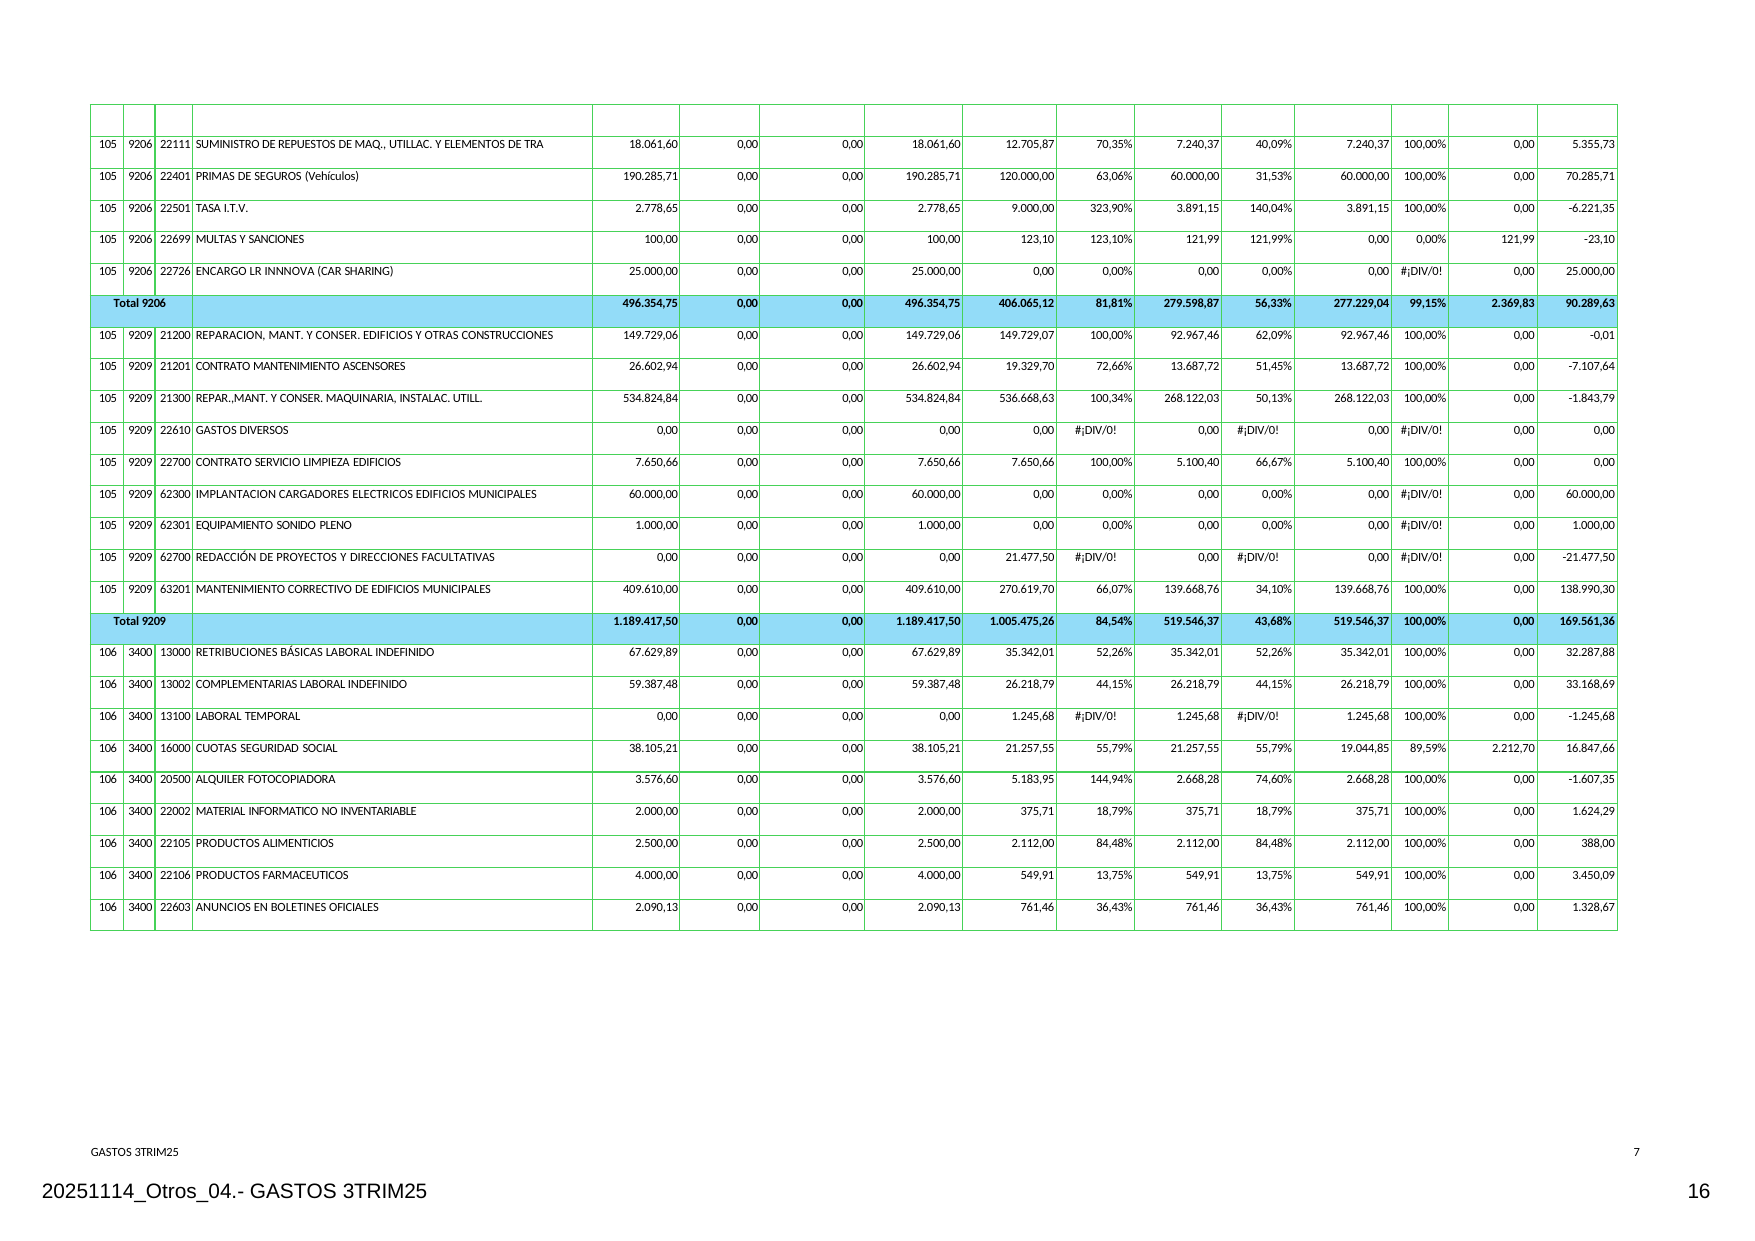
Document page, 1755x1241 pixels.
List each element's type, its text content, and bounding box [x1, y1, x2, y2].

table_cell ALQUILER FOTOCOPIADORA [193, 773, 592, 803]
table_cell 62,09% [1222, 328, 1294, 358]
table_cell 21200 [156, 328, 192, 358]
table_cell 67.629,89 [865, 645, 962, 676]
table_cell 0,00 [1449, 645, 1537, 676]
table_cell 9209 [124, 582, 154, 613]
table_cell 0,00 [1449, 804, 1537, 835]
table_cell 120.000,00 [963, 169, 1056, 199]
table_cell -23,10 [1538, 232, 1617, 263]
table_cell 36,43% [1222, 900, 1294, 930]
table_cell 66,67% [1222, 455, 1294, 485]
table_cell 3400 [124, 868, 154, 898]
table_cell 32.287,88 [1538, 645, 1617, 676]
table_cell 9206 [124, 232, 154, 263]
table_cell 100,00 [865, 232, 962, 263]
table_cell 0,00 [680, 773, 759, 803]
table_cell 105 [91, 455, 123, 485]
table_cell 0,00 [760, 582, 864, 613]
table_cell 4.000,00 [593, 868, 679, 898]
table_cell 0,00 [760, 550, 864, 581]
table_cell 13.687,72 [1295, 359, 1391, 390]
table_cell #¡DIV/0! [1222, 709, 1294, 740]
table_cell 105 [91, 137, 123, 168]
table_cell 100,00% [1392, 709, 1448, 740]
table_cell 375,71 [963, 804, 1056, 835]
table_cell 100,00% [1392, 201, 1448, 231]
table_cell 100,34% [1057, 391, 1134, 422]
table_cell 0,00 [1135, 264, 1221, 295]
table_cell 2.369,83 [1449, 296, 1537, 327]
table_cell 0,00 [680, 709, 759, 740]
table_cell 0,00 [680, 645, 759, 676]
table_cell 9209 [124, 550, 154, 581]
table_cell 0,00 [680, 296, 759, 327]
table_cell 99,15% [1392, 296, 1448, 327]
table_cell 106 [91, 868, 123, 898]
table_cell 761,46 [1135, 900, 1221, 930]
table_cell 0,00 [680, 391, 759, 422]
table_cell 0,00% [1222, 264, 1294, 295]
table_cell 0,00 [1449, 455, 1537, 485]
table_cell 0,00 [760, 614, 864, 644]
table_cell 22105 [156, 836, 192, 867]
table_cell 0,00 [1449, 391, 1537, 422]
table_cell 2.112,00 [963, 836, 1056, 867]
table_cell 519.546,37 [1135, 614, 1221, 644]
table_cell 0,00 [1135, 518, 1221, 549]
table_cell 92.967,46 [1135, 328, 1221, 358]
table_cell 106 [91, 773, 123, 803]
table_cell 22610 [156, 423, 192, 454]
table_cell 105 [91, 582, 123, 613]
table_cell 0,00 [760, 137, 864, 168]
table_cell 0,00% [1057, 264, 1134, 295]
table_cell 2.668,28 [1135, 773, 1221, 803]
table_cell 84,48% [1057, 836, 1134, 867]
table_cell 0,00 [680, 741, 759, 771]
table_cell 38.105,21 [865, 741, 962, 771]
table_cell 169.561,36 [1538, 614, 1617, 644]
table_cell 70.285,71 [1538, 169, 1617, 199]
table_cell 60.000,00 [1295, 169, 1391, 199]
table_cell 9209 [124, 359, 154, 390]
table_cell 3400 [124, 773, 154, 803]
table_cell 0,00 [760, 518, 864, 549]
table_cell 3400 [124, 709, 154, 740]
table_cell 0,00 [760, 645, 864, 676]
table_cell 0,00 [760, 773, 864, 803]
table_cell 0,00 [680, 677, 759, 708]
table_cell 100,00% [1392, 391, 1448, 422]
table_cell 44,15% [1057, 677, 1134, 708]
table_cell [193, 614, 592, 644]
table_cell 9209 [124, 328, 154, 358]
table_cell 9206 [124, 169, 154, 199]
table_cell 268.122,03 [1135, 391, 1221, 422]
table_cell 0,00 [963, 264, 1056, 295]
table_cell 19.044,85 [1295, 741, 1391, 771]
table_cell 0,00 [760, 423, 864, 454]
table_cell 13000 [156, 645, 192, 676]
table_cell 70,35% [1057, 137, 1134, 168]
table_cell #¡DIV/0! [1057, 423, 1134, 454]
table_cell PRIMAS DE SEGUROS (Vehículos) [193, 169, 592, 199]
table_cell 105 [91, 486, 123, 517]
table_cell -1.607,35 [1538, 773, 1617, 803]
table_cell 2.000,00 [865, 804, 962, 835]
table_cell 7.240,37 [1295, 137, 1391, 168]
table_cell 0,00 [1449, 201, 1537, 231]
table_cell 0,00 [760, 900, 864, 930]
table_cell 144,94% [1057, 773, 1134, 803]
table_cell 16000 [156, 741, 192, 771]
table_cell [156, 105, 192, 136]
table_cell TASA I.T.V. [193, 201, 592, 231]
table_cell 59.387,48 [865, 677, 962, 708]
table_cell CONTRATO MANTENIMIENTO ASCENSORES [193, 359, 592, 390]
table_cell 84,48% [1222, 836, 1294, 867]
table_cell 149.729,06 [865, 328, 962, 358]
table_cell COMPLEMENTARIAS LABORAL INDEFINIDO [193, 677, 592, 708]
table_cell 50,13% [1222, 391, 1294, 422]
table_cell 105 [91, 328, 123, 358]
table_cell 0,00 [760, 169, 864, 199]
table_cell 5.100,40 [1135, 455, 1221, 485]
table_cell 105 [91, 264, 123, 295]
table_cell 149.729,07 [963, 328, 1056, 358]
table_cell 139.668,76 [1295, 582, 1391, 613]
table_cell #¡DIV/0! [1392, 264, 1448, 295]
table_cell 2.112,00 [1295, 836, 1391, 867]
table_cell 26.218,79 [1135, 677, 1221, 708]
table_cell 9206 [124, 201, 154, 231]
table_cell 16.847,66 [1538, 741, 1617, 771]
table_cell 375,71 [1295, 804, 1391, 835]
table_cell 0,00 [1449, 264, 1537, 295]
table_cell 74,60% [1222, 773, 1294, 803]
table_cell [680, 105, 759, 136]
table_cell [193, 296, 592, 327]
table_cell 3400 [124, 645, 154, 676]
table_cell 0,00 [963, 518, 1056, 549]
table_cell EQUIPAMIENTO SONIDO PLENO [193, 518, 592, 549]
table_cell 9.000,00 [963, 201, 1056, 231]
table_cell #¡DIV/0! [1392, 550, 1448, 581]
table_cell MULTAS Y SANCIONES [193, 232, 592, 263]
table_cell 26.602,94 [593, 359, 679, 390]
table_cell 536.668,63 [963, 391, 1056, 422]
table_cell 56,33% [1222, 296, 1294, 327]
table_cell 100,00% [1057, 328, 1134, 358]
table_cell 105 [91, 518, 123, 549]
table_cell 100,00% [1392, 328, 1448, 358]
table_cell PRODUCTOS ALIMENTICIOS [193, 836, 592, 867]
table_cell 55,79% [1057, 741, 1134, 771]
table_cell 0,00 [1449, 836, 1537, 867]
table_cell 105 [91, 423, 123, 454]
table_cell 0,00 [865, 550, 962, 581]
table_cell 534.824,84 [865, 391, 962, 422]
table_cell 90.289,63 [1538, 296, 1617, 327]
table_cell 409.610,00 [593, 582, 679, 613]
table_cell REDACCIÓN DE PROYECTOS Y DIRECCIONES FACULTATIVAS [193, 550, 592, 581]
table_cell 7.650,66 [963, 455, 1056, 485]
table_cell 0,00 [1449, 550, 1537, 581]
table_cell 3400 [124, 741, 154, 771]
table_cell 9209 [124, 455, 154, 485]
table_cell 2.668,28 [1295, 773, 1391, 803]
table_cell 1.328,67 [1538, 900, 1617, 930]
table_cell 2.500,00 [593, 836, 679, 867]
table_cell 13,75% [1222, 868, 1294, 898]
table_cell 0,00 [1449, 773, 1537, 803]
table_cell 106 [91, 804, 123, 835]
table_cell 2.778,65 [865, 201, 962, 231]
table_cell 0,00 [680, 455, 759, 485]
table_cell 100,00% [1392, 900, 1448, 930]
table_cell 5.100,40 [1295, 455, 1391, 485]
table_cell 0,00 [1538, 423, 1617, 454]
table_cell 100,00% [1392, 677, 1448, 708]
table_cell 0,00 [680, 264, 759, 295]
table_cell 0,00 [680, 232, 759, 263]
table_cell 0,00 [963, 423, 1056, 454]
table_cell 534.824,84 [593, 391, 679, 422]
table_cell 0,00 [1295, 232, 1391, 263]
table_cell 549,91 [963, 868, 1056, 898]
table_cell 268.122,03 [1295, 391, 1391, 422]
table_cell 12.705,87 [963, 137, 1056, 168]
table_cell 22401 [156, 169, 192, 199]
table_cell 123,10% [1057, 232, 1134, 263]
table_cell 106 [91, 677, 123, 708]
table_cell 35.342,01 [1135, 645, 1221, 676]
table_cell 2.500,00 [865, 836, 962, 867]
table_cell [1135, 105, 1221, 136]
table_cell 26.218,79 [963, 677, 1056, 708]
table_cell 0,00 [865, 423, 962, 454]
table_cell 25.000,00 [1538, 264, 1617, 295]
table_cell 13.687,72 [1135, 359, 1221, 390]
table_cell -7.107,64 [1538, 359, 1617, 390]
table_cell 106 [91, 741, 123, 771]
table_cell 0,00 [1449, 169, 1537, 199]
table_cell 0,00% [1222, 518, 1294, 549]
table_cell 0,00 [680, 486, 759, 517]
table_cell 92.967,46 [1295, 328, 1391, 358]
table_cell 0,00 [1449, 582, 1537, 613]
table_cell 100,00% [1392, 773, 1448, 803]
table_cell 0,00 [1449, 328, 1537, 358]
table_cell 35.342,01 [1295, 645, 1391, 676]
table_cell 190.285,71 [593, 169, 679, 199]
table_cell 18,79% [1057, 804, 1134, 835]
table_cell 34,10% [1222, 582, 1294, 613]
table_cell 35.342,01 [963, 645, 1056, 676]
table_cell ENCARGO LR INNNOVA (CAR SHARING) [193, 264, 592, 295]
table_cell 7.650,66 [593, 455, 679, 485]
table_cell 59.387,48 [593, 677, 679, 708]
table_cell 43,68% [1222, 614, 1294, 644]
table_cell 0,00 [1295, 550, 1391, 581]
table_cell 0,00 [760, 677, 864, 708]
table_cell 496.354,75 [593, 296, 679, 327]
table_cell 9206 [124, 137, 154, 168]
table_cell 3.891,15 [1135, 201, 1221, 231]
table_cell [193, 105, 592, 136]
table_cell 0,00 [1449, 359, 1537, 390]
table_cell [1392, 105, 1448, 136]
table_cell 121,99 [1449, 232, 1537, 263]
table_cell 4.000,00 [865, 868, 962, 898]
table_cell 13002 [156, 677, 192, 708]
table_cell 3.576,60 [865, 773, 962, 803]
table_cell 3400 [124, 677, 154, 708]
table_cell 55,79% [1222, 741, 1294, 771]
table_cell 2.778,65 [593, 201, 679, 231]
table_cell -0,01 [1538, 328, 1617, 358]
table_cell 375,71 [1135, 804, 1221, 835]
table_cell CUOTAS SEGURIDAD SOCIAL [193, 741, 592, 771]
table_cell 3.576,60 [593, 773, 679, 803]
table_cell 0,00 [760, 328, 864, 358]
table_cell 3.891,15 [1295, 201, 1391, 231]
table_cell 7.650,66 [865, 455, 962, 485]
table_cell 5.183,95 [963, 773, 1056, 803]
table_cell 0,00 [1295, 518, 1391, 549]
table_cell 100,00% [1392, 868, 1448, 898]
table_cell 31,53% [1222, 169, 1294, 199]
table_cell 100,00% [1392, 614, 1448, 644]
table_cell 3.450,09 [1538, 868, 1617, 898]
table_cell 277.229,04 [1295, 296, 1391, 327]
table_cell 0,00 [1449, 677, 1537, 708]
table_cell 60.000,00 [1538, 486, 1617, 517]
table_cell 100,00% [1392, 359, 1448, 390]
table_cell 0,00 [760, 486, 864, 517]
table_cell 3400 [124, 804, 154, 835]
table_cell 0,00 [1295, 264, 1391, 295]
table_cell 2.112,00 [1135, 836, 1221, 867]
table_cell 0,00 [1449, 423, 1537, 454]
table_cell 140,04% [1222, 201, 1294, 231]
table_cell 1.189.417,50 [865, 614, 962, 644]
table_cell 1.000,00 [865, 518, 962, 549]
table_cell 100,00% [1392, 455, 1448, 485]
table_cell 0,00 [760, 836, 864, 867]
table_cell 9209 [124, 486, 154, 517]
table_cell 121,99% [1222, 232, 1294, 263]
table_cell 105 [91, 201, 123, 231]
table_cell 66,07% [1057, 582, 1134, 613]
table_cell 0,00 [680, 900, 759, 930]
table_cell 13,75% [1057, 868, 1134, 898]
table_cell 105 [91, 232, 123, 263]
table_cell [1449, 105, 1537, 136]
table_cell 22106 [156, 868, 192, 898]
table_cell [593, 105, 679, 136]
table_cell 60.000,00 [865, 486, 962, 517]
table_cell 100,00 [593, 232, 679, 263]
table_cell 0,00 [1538, 455, 1617, 485]
table_cell 25.000,00 [593, 264, 679, 295]
table_cell IMPLANTACION CARGADORES ELECTRICOS EDIFICIOS MUNICIPALES [193, 486, 592, 517]
table_cell 105 [91, 359, 123, 390]
table_cell CONTRATO SERVICIO LIMPIEZA EDIFICIOS [193, 455, 592, 485]
table_cell 1.245,68 [1295, 709, 1391, 740]
table_cell 0,00 [1449, 868, 1537, 898]
table_cell ANUNCIOS EN BOLETINES OFICIALES [193, 900, 592, 930]
table_cell 106 [91, 836, 123, 867]
table_cell 52,26% [1057, 645, 1134, 676]
table_cell [124, 105, 154, 136]
table_cell 105 [91, 391, 123, 422]
table_cell 406.065,12 [963, 296, 1056, 327]
table_cell 190.285,71 [865, 169, 962, 199]
table_cell 0,00 [680, 328, 759, 358]
table_cell 0,00 [865, 709, 962, 740]
table_cell 0,00 [760, 868, 864, 898]
table_cell 0,00 [593, 550, 679, 581]
table_cell 100,00% [1392, 137, 1448, 168]
table_cell 81,81% [1057, 296, 1134, 327]
table_cell #¡DIV/0! [1392, 423, 1448, 454]
table_cell 496.354,75 [865, 296, 962, 327]
table_cell 22726 [156, 264, 192, 295]
table_cell RETRIBUCIONES BÁSICAS LABORAL INDEFINIDO [193, 645, 592, 676]
table_cell 761,46 [1295, 900, 1391, 930]
table_cell 9209 [124, 391, 154, 422]
table_cell 0,00 [1135, 486, 1221, 517]
table_cell 22603 [156, 900, 192, 930]
table_cell 22699 [156, 232, 192, 263]
table_cell 0,00 [680, 804, 759, 835]
table_cell 100,00% [1392, 582, 1448, 613]
table_cell 33.168,69 [1538, 677, 1617, 708]
table_cell 100,00% [1057, 455, 1134, 485]
table_cell SUMINISTRO DE REPUESTOS DE MAQ., UTILLAC. Y ELEMENTOS DE TRA [193, 137, 592, 168]
table_cell 323,90% [1057, 201, 1134, 231]
table_cell #¡DIV/0! [1222, 423, 1294, 454]
table_cell 0,00 [1449, 518, 1537, 549]
table_cell 2.090,13 [593, 900, 679, 930]
table_cell 0,00 [680, 550, 759, 581]
table_cell 100,00% [1392, 804, 1448, 835]
table_cell 0,00 [680, 518, 759, 549]
table_cell 1.005.475,26 [963, 614, 1056, 644]
table_cell 2.212,70 [1449, 741, 1537, 771]
table_cell 123,10 [963, 232, 1056, 263]
table_cell 0,00 [1135, 423, 1221, 454]
table_cell 13100 [156, 709, 192, 740]
table_cell 0,00 [680, 201, 759, 231]
table_cell 21.477,50 [963, 550, 1056, 581]
table_cell 105 [91, 169, 123, 199]
table_cell 1.000,00 [593, 518, 679, 549]
table_cell -1.843,79 [1538, 391, 1617, 422]
table_cell #¡DIV/0! [1222, 550, 1294, 581]
table_cell 0,00 [760, 455, 864, 485]
table_cell [760, 105, 864, 136]
table_cell 100,00% [1392, 645, 1448, 676]
table_cell 63,06% [1057, 169, 1134, 199]
table_cell 2.090,13 [865, 900, 962, 930]
table_cell 0,00% [1057, 518, 1134, 549]
table_cell [963, 105, 1056, 136]
table_cell 121,99 [1135, 232, 1221, 263]
table_cell 22501 [156, 201, 192, 231]
table_cell 0,00 [760, 296, 864, 327]
table_cell PRODUCTOS FARMACEUTICOS [193, 868, 592, 898]
table_cell 51,45% [1222, 359, 1294, 390]
table_cell 40,09% [1222, 137, 1294, 168]
table_cell 0,00 [760, 264, 864, 295]
table_cell 62301 [156, 518, 192, 549]
table_cell 1.624,29 [1538, 804, 1617, 835]
table_cell 100,00% [1392, 169, 1448, 199]
table_cell 0,00% [1057, 486, 1134, 517]
table_cell 1.245,68 [963, 709, 1056, 740]
table_cell 22111 [156, 137, 192, 168]
table_cell -6.221,35 [1538, 201, 1617, 231]
table_cell 3400 [124, 836, 154, 867]
table_cell 0,00 [680, 868, 759, 898]
table_cell [865, 105, 962, 136]
table_cell 89,59% [1392, 741, 1448, 771]
table_cell 18.061,60 [593, 137, 679, 168]
table_cell #¡DIV/0! [1057, 709, 1134, 740]
table_cell Total 9209 [91, 614, 192, 644]
table_cell 20500 [156, 773, 192, 803]
table_cell 106 [91, 900, 123, 930]
table_cell 0,00 [680, 137, 759, 168]
table_cell 0,00 [1449, 900, 1537, 930]
table_cell 1.000,00 [1538, 518, 1617, 549]
table_cell 0,00 [1295, 423, 1391, 454]
table_cell 0,00 [1449, 614, 1537, 644]
table_cell 0,00 [760, 804, 864, 835]
table_cell 0,00% [1222, 486, 1294, 517]
table_cell 26.218,79 [1295, 677, 1391, 708]
table_cell #¡DIV/0! [1057, 550, 1134, 581]
table_cell 0,00 [1295, 486, 1391, 517]
table_cell 100,00% [1392, 836, 1448, 867]
table_cell 62300 [156, 486, 192, 517]
table_cell 0,00 [680, 836, 759, 867]
table_cell 25.000,00 [865, 264, 962, 295]
table_cell [1222, 105, 1294, 136]
table_cell 63201 [156, 582, 192, 613]
table_cell 270.619,70 [963, 582, 1056, 613]
table_cell 149.729,06 [593, 328, 679, 358]
table_cell 18.061,60 [865, 137, 962, 168]
table_cell 19.329,70 [963, 359, 1056, 390]
table_cell 72,66% [1057, 359, 1134, 390]
table_cell 9209 [124, 423, 154, 454]
table_cell [1057, 105, 1134, 136]
table_cell 519.546,37 [1295, 614, 1391, 644]
table_cell -1.245,68 [1538, 709, 1617, 740]
table_cell 3400 [124, 900, 154, 930]
table_cell 0,00 [760, 232, 864, 263]
table_cell MANTENIMIENTO CORRECTIVO DE EDIFICIOS MUNICIPALES [193, 582, 592, 613]
table_cell MATERIAL INFORMATICO NO INVENTARIABLE [193, 804, 592, 835]
table_cell #¡DIV/0! [1392, 518, 1448, 549]
table_cell 0,00 [593, 709, 679, 740]
table_cell 21201 [156, 359, 192, 390]
table_cell 60.000,00 [593, 486, 679, 517]
table_cell 761,46 [963, 900, 1056, 930]
table_cell 38.105,21 [593, 741, 679, 771]
table_cell 22700 [156, 455, 192, 485]
table_cell 22002 [156, 804, 192, 835]
table_cell 0,00 [760, 709, 864, 740]
table_cell 0,00 [760, 359, 864, 390]
table_cell 52,26% [1222, 645, 1294, 676]
table_cell 0,00 [680, 582, 759, 613]
table_cell 26.602,94 [865, 359, 962, 390]
table_cell 18,79% [1222, 804, 1294, 835]
table_cell 0,00 [593, 423, 679, 454]
table_cell 105 [91, 550, 123, 581]
table_cell 21.257,55 [1135, 741, 1221, 771]
table_cell Total 9206 [91, 296, 192, 327]
table_cell 21300 [156, 391, 192, 422]
table_cell 9206 [124, 264, 154, 295]
table_cell 62700 [156, 550, 192, 581]
table_cell 106 [91, 645, 123, 676]
table_cell 0,00 [680, 614, 759, 644]
table_cell -21.477,50 [1538, 550, 1617, 581]
table_cell LABORAL TEMPORAL [193, 709, 592, 740]
table_cell 0,00 [760, 741, 864, 771]
table_cell 67.629,89 [593, 645, 679, 676]
table_cell 0,00 [680, 423, 759, 454]
table_cell 21.257,55 [963, 741, 1056, 771]
table_cell 2.000,00 [593, 804, 679, 835]
table_cell 549,91 [1135, 868, 1221, 898]
table_cell 1.245,68 [1135, 709, 1221, 740]
table_cell 5.355,73 [1538, 137, 1617, 168]
table_cell 0,00 [680, 169, 759, 199]
table_cell 388,00 [1538, 836, 1617, 867]
table_cell GASTOS DIVERSOS [193, 423, 592, 454]
table_cell REPAR.,MANT. Y CONSER. MAQUINARIA, INSTALAC. UTILL. [193, 391, 592, 422]
table_cell 9209 [124, 518, 154, 549]
table_cell 138.990,30 [1538, 582, 1617, 613]
table_cell 0,00 [1449, 709, 1537, 740]
table_cell [1538, 105, 1617, 136]
table_cell 279.598,87 [1135, 296, 1221, 327]
table_cell [91, 105, 123, 136]
table_cell REPARACION, MANT. Y CONSER. EDIFICIOS Y OTRAS CONSTRUCCIONES [193, 328, 592, 358]
table_cell 139.668,76 [1135, 582, 1221, 613]
table_cell 0,00 [1135, 550, 1221, 581]
table_cell 60.000,00 [1135, 169, 1221, 199]
table_cell 0,00 [963, 486, 1056, 517]
table_cell 0,00 [680, 359, 759, 390]
table_cell 0,00 [760, 391, 864, 422]
table_cell 106 [91, 709, 123, 740]
table_cell 44,15% [1222, 677, 1294, 708]
table_cell 0,00% [1392, 232, 1448, 263]
table_cell [1295, 105, 1391, 136]
table_cell 7.240,37 [1135, 137, 1221, 168]
table_cell 0,00 [1449, 137, 1537, 168]
table_cell 409.610,00 [865, 582, 962, 613]
table_cell #¡DIV/0! [1392, 486, 1448, 517]
table_cell 36,43% [1057, 900, 1134, 930]
table_cell 0,00 [1449, 486, 1537, 517]
table_cell 1.189.417,50 [593, 614, 679, 644]
table_cell 0,00 [760, 201, 864, 231]
table_cell 549,91 [1295, 868, 1391, 898]
table_cell 84,54% [1057, 614, 1134, 644]
